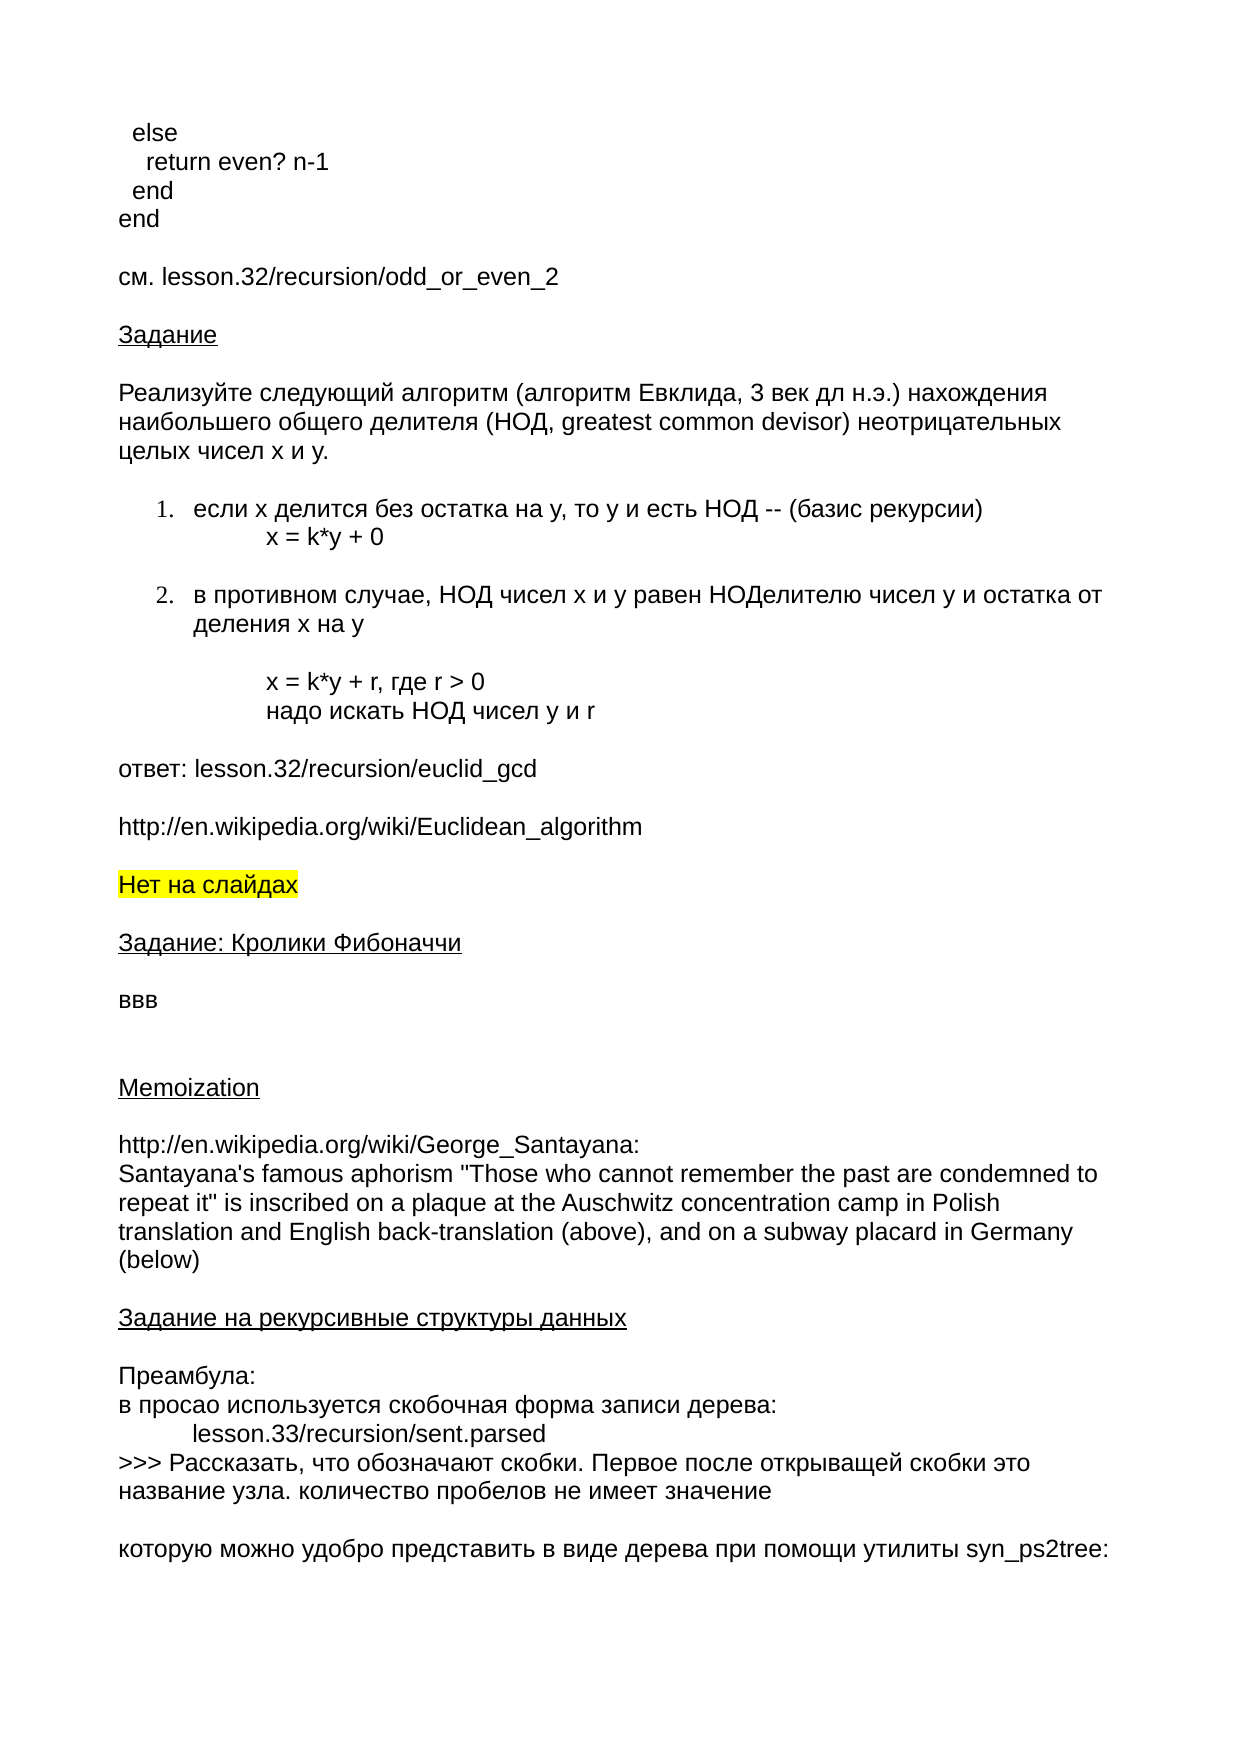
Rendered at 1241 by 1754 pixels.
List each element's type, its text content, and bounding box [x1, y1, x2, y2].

text return even? n-1 [118, 147, 1122, 176]
text lesson.33/recursion/sent.parsed [118, 1419, 1122, 1447]
list в противном случае, НОД чисел x и y равен НОДелителю чисел y и остатка от деления x на y [156, 580, 1122, 638]
text x = k*y + 0 [118, 522, 1122, 551]
text Задание: Кролики Фибоначчи [118, 927, 1122, 956]
text Реализуйте следующий алгоритм (алгоритм Евклида, 3 век дл н.э.) нахождения наибольшего общего делителя (НОД, greatest common devisor) неотрицательных целых чисел x и y. [118, 378, 1122, 464]
text ввв [118, 985, 1122, 1014]
text >>> Рассказать, что обозначают скобки. Первое после открыващей скобки это название узла. количество пробелов не имеет значение [118, 1447, 1122, 1505]
text см. lesson.32/recursion/odd_or_even_2 [118, 262, 1122, 291]
text надо искать НОД чисел y и r [118, 696, 1122, 724]
text Нет на слайдах [118, 869, 1122, 898]
text Memoization [118, 1072, 1122, 1101]
text http://en.wikipedia.org/wiki/Euclidean_algorithm [118, 812, 1122, 840]
text Santayana's famous aphorism "Those who cannot remember the past are condemned to repeat it" is inscribed on a plaque at the Auschwitz concentration camp in Polish translation and English back-translation (above), and on a subway placard in Germany (below) [118, 1159, 1122, 1274]
text ответ: lesson.32/recursion/euclid_gcd [118, 754, 1122, 782]
text else [118, 118, 1122, 147]
text Задание [118, 320, 1122, 349]
text end [118, 176, 1122, 204]
text Задание на рекурсивные структуры данных [118, 1303, 1122, 1332]
text end [118, 204, 1122, 233]
text http://en.wikipedia.org/wiki/George_Santayana: [118, 1130, 1122, 1159]
text Преамбула: [118, 1361, 1122, 1390]
text в просао используется скобочная форма записи дерева: [118, 1390, 1122, 1419]
text x = k*y + r, где r > 0 [118, 667, 1122, 696]
list если x делится без остатка на y, то y и есть НОД -- (базис рекурсии) [156, 493, 1122, 522]
text которую можно удобро представить в виде дерева при помощи утилиты syn_ps2tree: [118, 1534, 1122, 1563]
